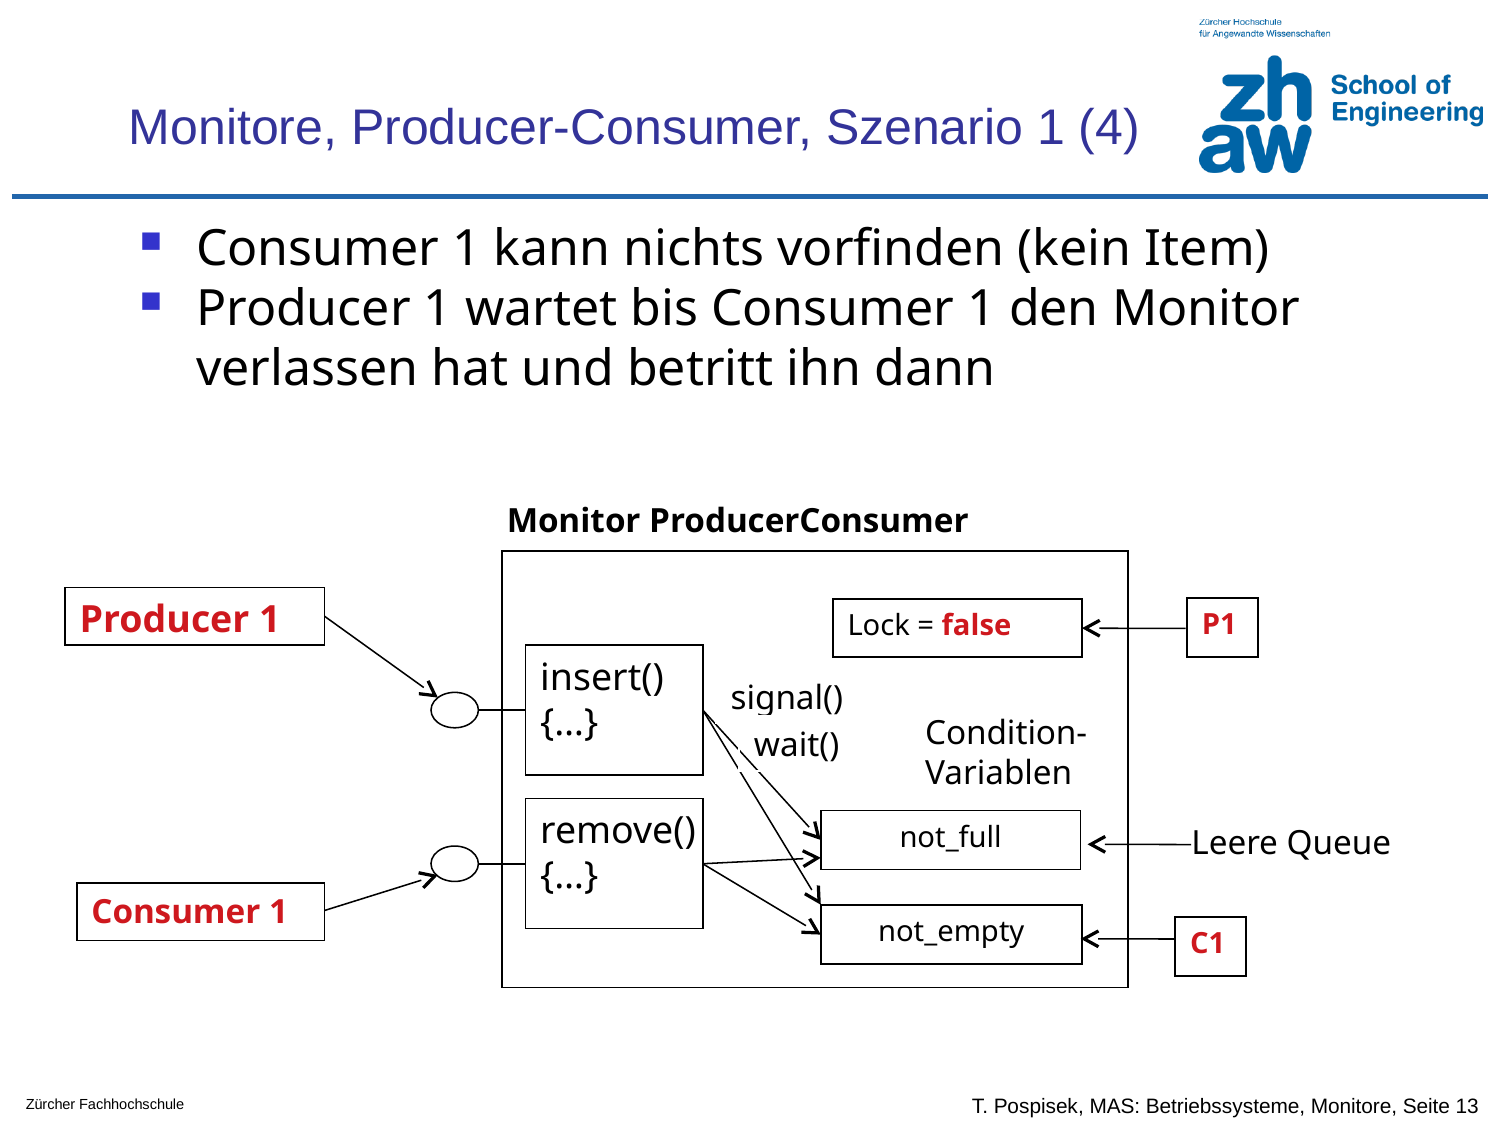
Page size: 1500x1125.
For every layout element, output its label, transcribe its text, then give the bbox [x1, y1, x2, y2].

text_box Consumer 1 [76, 882, 325, 941]
text_box insert() {…} [525, 645, 703, 776]
text_box [430, 846, 479, 882]
text_box C1 [1175, 916, 1247, 977]
text_box [713, 724, 739, 766]
text_box [718, 724, 739, 747]
text_box signal() [715, 668, 859, 724]
text_box [501, 711, 790, 863]
picture [1199, 19, 1483, 173]
text_box Leere Queue [1176, 814, 1407, 869]
text_box not_empty [820, 904, 1082, 965]
text_box [430, 692, 479, 728]
text_box Producer 1 [64, 587, 325, 646]
text_box Lock = false [832, 599, 1082, 657]
text_box Monitor ProducerConsumer [492, 491, 984, 547]
text_box Consumer 1 kann nichts vorfinden (kein Item) Producer 1 wartet bis Consumer 1 den Monitor verlassen hat und betritt ihn dann [124, 207, 1376, 403]
text_box [501, 550, 1128, 988]
text_box P1 [1187, 597, 1258, 657]
title Monitore, Producer-Consumer, Szenario 1 (4) [99, 50, 1379, 163]
text_box not_full [820, 810, 1081, 870]
text_box remove() {…} [525, 798, 703, 929]
text_box wait() [739, 716, 855, 771]
text_box Condition- Variablen [910, 704, 1103, 799]
